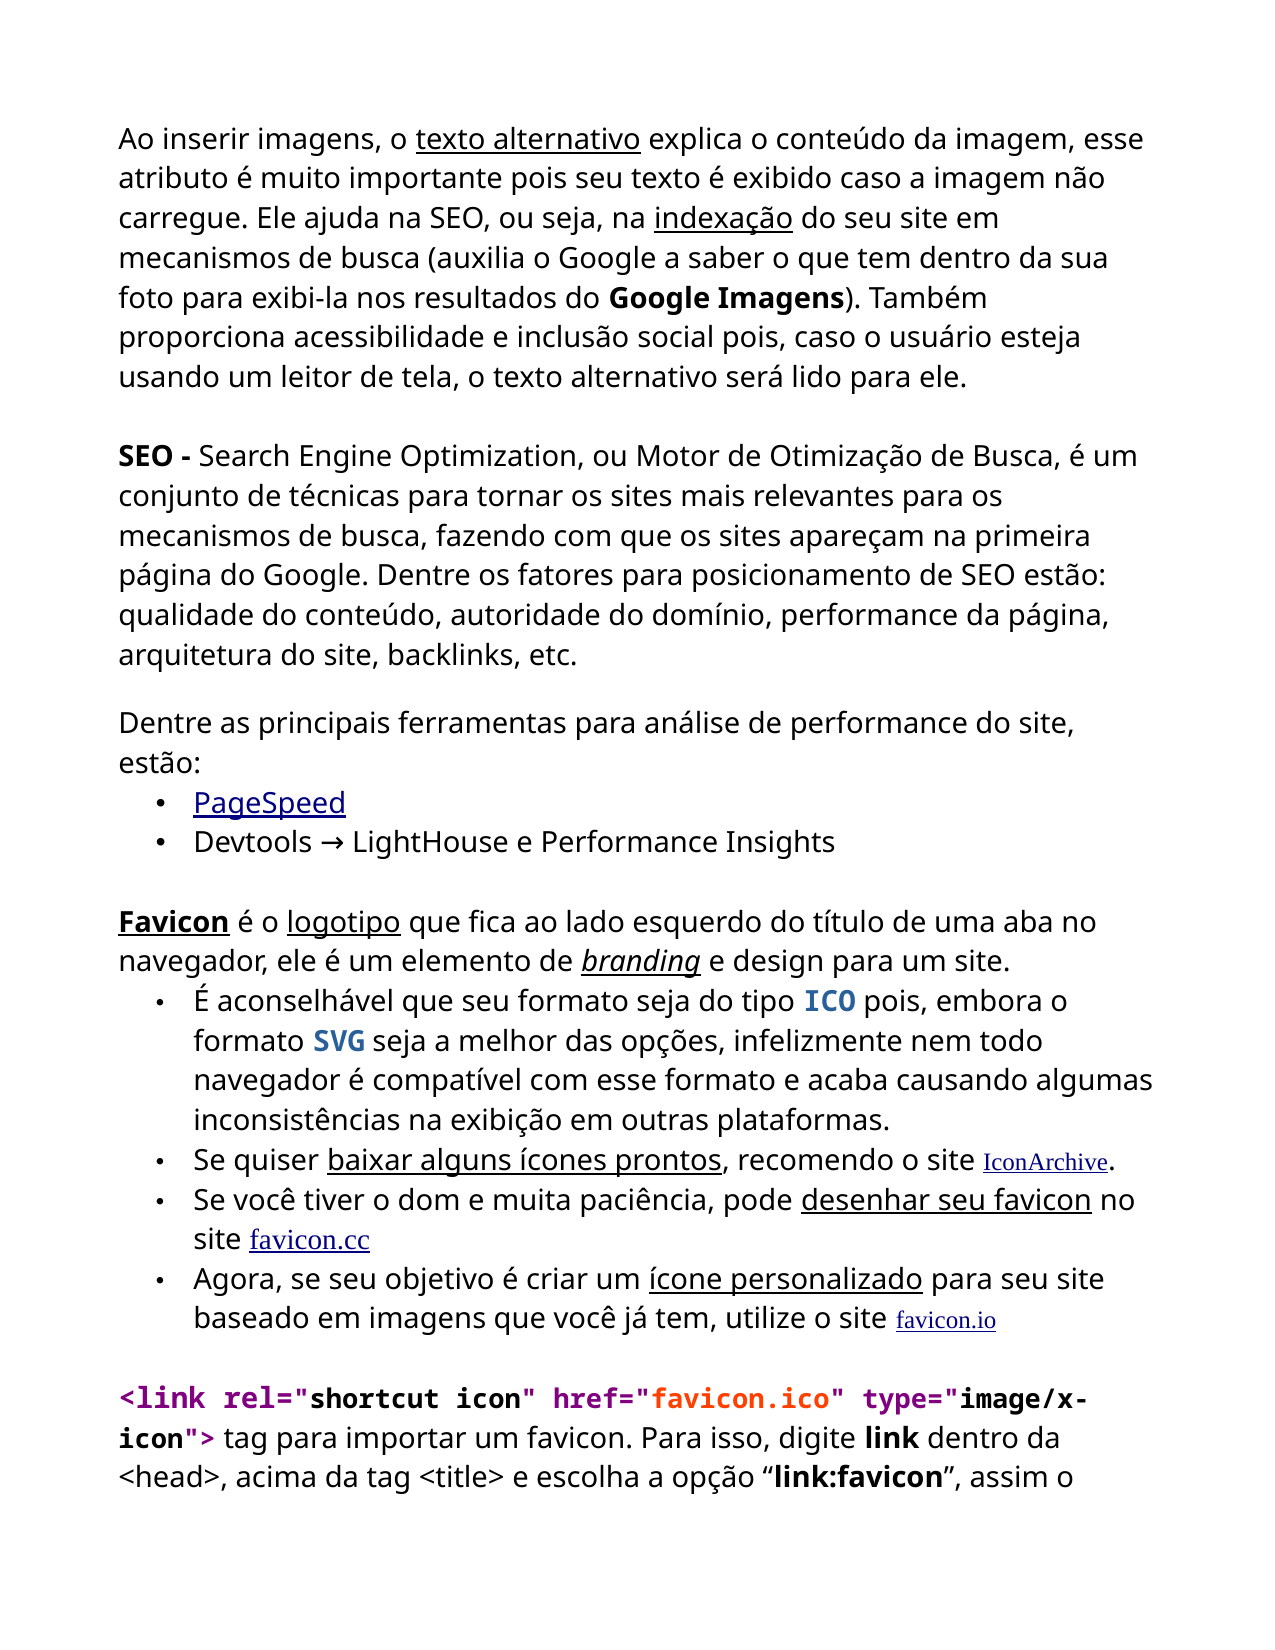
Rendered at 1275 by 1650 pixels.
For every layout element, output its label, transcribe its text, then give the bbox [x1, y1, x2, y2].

list É aconselhável que seu formato seja do tipo ICO pois, embora o formato SVG seja a melhor das opções, infelizmente nem todo navegador é compatível com esse formato e acaba causando algumas inconsistências na exibição em outras plataformas. [156, 980, 1157, 1139]
list Agora, se seu objetivo é criar um ícone personalizado para seu site baseado em imagens que você já tem, utilize o site favicon.io [156, 1258, 1157, 1337]
text Dentre as principais ferramentas para análise de performance do site, estão: [118, 702, 1157, 782]
list PageSpeed [156, 782, 1157, 822]
list Se quiser baixar alguns ícones prontos, recomendo o site IconArchive. [156, 1139, 1157, 1179]
list Devtools → LightHouse e Performance Insights [156, 822, 1157, 861]
text <link rel="shortcut icon" href="favicon.ico" type="image/x-icon"> tag para importar um favicon. Para isso, digite link dentro da <head>, acima da tag <title> e escolha a opção “link:favicon”, assim o [118, 1377, 1157, 1496]
text SEO - Search Engine Optimization, ou Motor de Otimização de Busca, é um conjunto de técnicas para tornar os sites mais relevantes para os mecanismos de busca, fazendo com que os sites apareçam na primeira página do Google. Dentre os fatores para posicionamento de SEO estão: qualidade do conteúdo, autoridade do domínio, performance da página, arquitetura do site, backlinks, etc. [118, 436, 1157, 674]
text Favicon é o logotipo que fica ao lado esquerdo do título de uma aba no navegador, ele é um elemento de branding e design para um site. [118, 901, 1157, 980]
text Ao inserir imagens, o texto alternativo explica o conteúdo da imagem, esse atributo é muito importante pois seu texto é exibido caso a imagem não carregue. Ele ajuda na SEO, ou seja, na indexação do seu site em mecanismos de busca (auxilia o Google a saber o que tem dentro da sua foto para exibi-la nos resultados do Google Imagens). Também proporciona acessibilidade e inclusão social pois, caso o usuário esteja usando um leitor de tela, o texto alternativo será lido para ele. [118, 118, 1157, 396]
list Se você tiver o dom e muita paciência, pode desenhar seu favicon no site favicon.cc [156, 1179, 1157, 1258]
